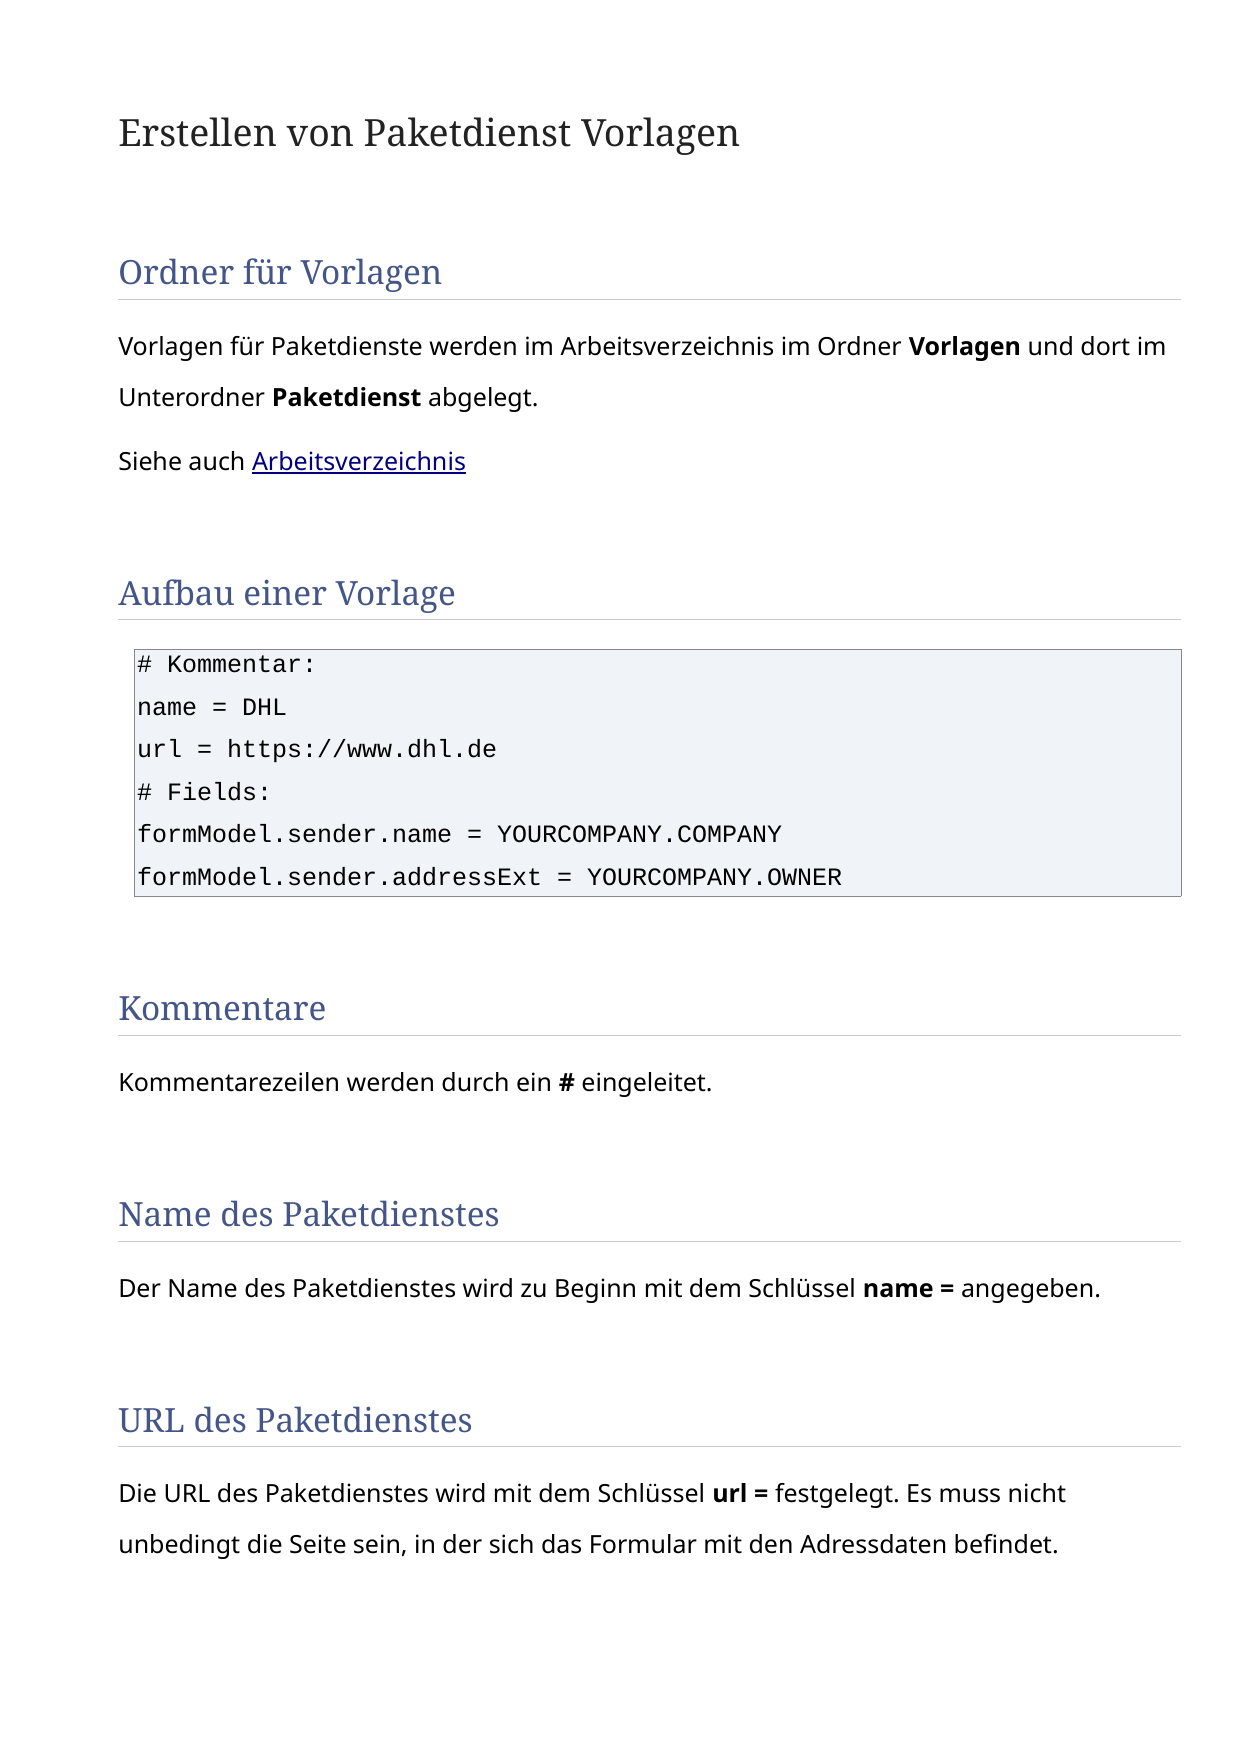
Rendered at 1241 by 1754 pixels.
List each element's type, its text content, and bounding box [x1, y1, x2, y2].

subtitle URL des Paketdienstes [118, 1396, 1181, 1446]
text Der Name des Paketdienstes wird zu Beginn mit dem Schlüssel name = angegeben. [118, 1270, 1181, 1304]
text Siehe auch Arbeitsverzeichnis [118, 443, 1181, 477]
subtitle Aufbau einer Vorlage [118, 569, 1181, 619]
text Die URL des Paketdienstes wird mit dem Schlüssel url = festgelegt. Es muss nicht unbedingt die Seite sein, in der sich das Formular mit den Adressdaten befindet. [118, 1476, 1181, 1561]
text Vorlagen für Paketdienste werden im Arbeitsverzeichnis im Ordner Vorlagen und dort im Unterordner Paketdienst abgelegt. [118, 329, 1181, 414]
text # Kommentar: name = DHL url = https://www.dhl.de # Fields: formModel.sender.name = YOURCOMPANY.COMPANY formModel.sender.addressExt = YOURCOMPANY.OWNER [135, 650, 1181, 896]
subtitle Erstellen von Paketdienst Vorlagen [118, 106, 1181, 157]
text Kommentarezeilen werden durch ein # eingeleitet. [118, 1065, 1181, 1099]
subtitle Ordner für Vorlagen [118, 249, 1181, 299]
subtitle Kommentare [118, 985, 1181, 1035]
subtitle Name des Paketdienstes [118, 1191, 1181, 1241]
